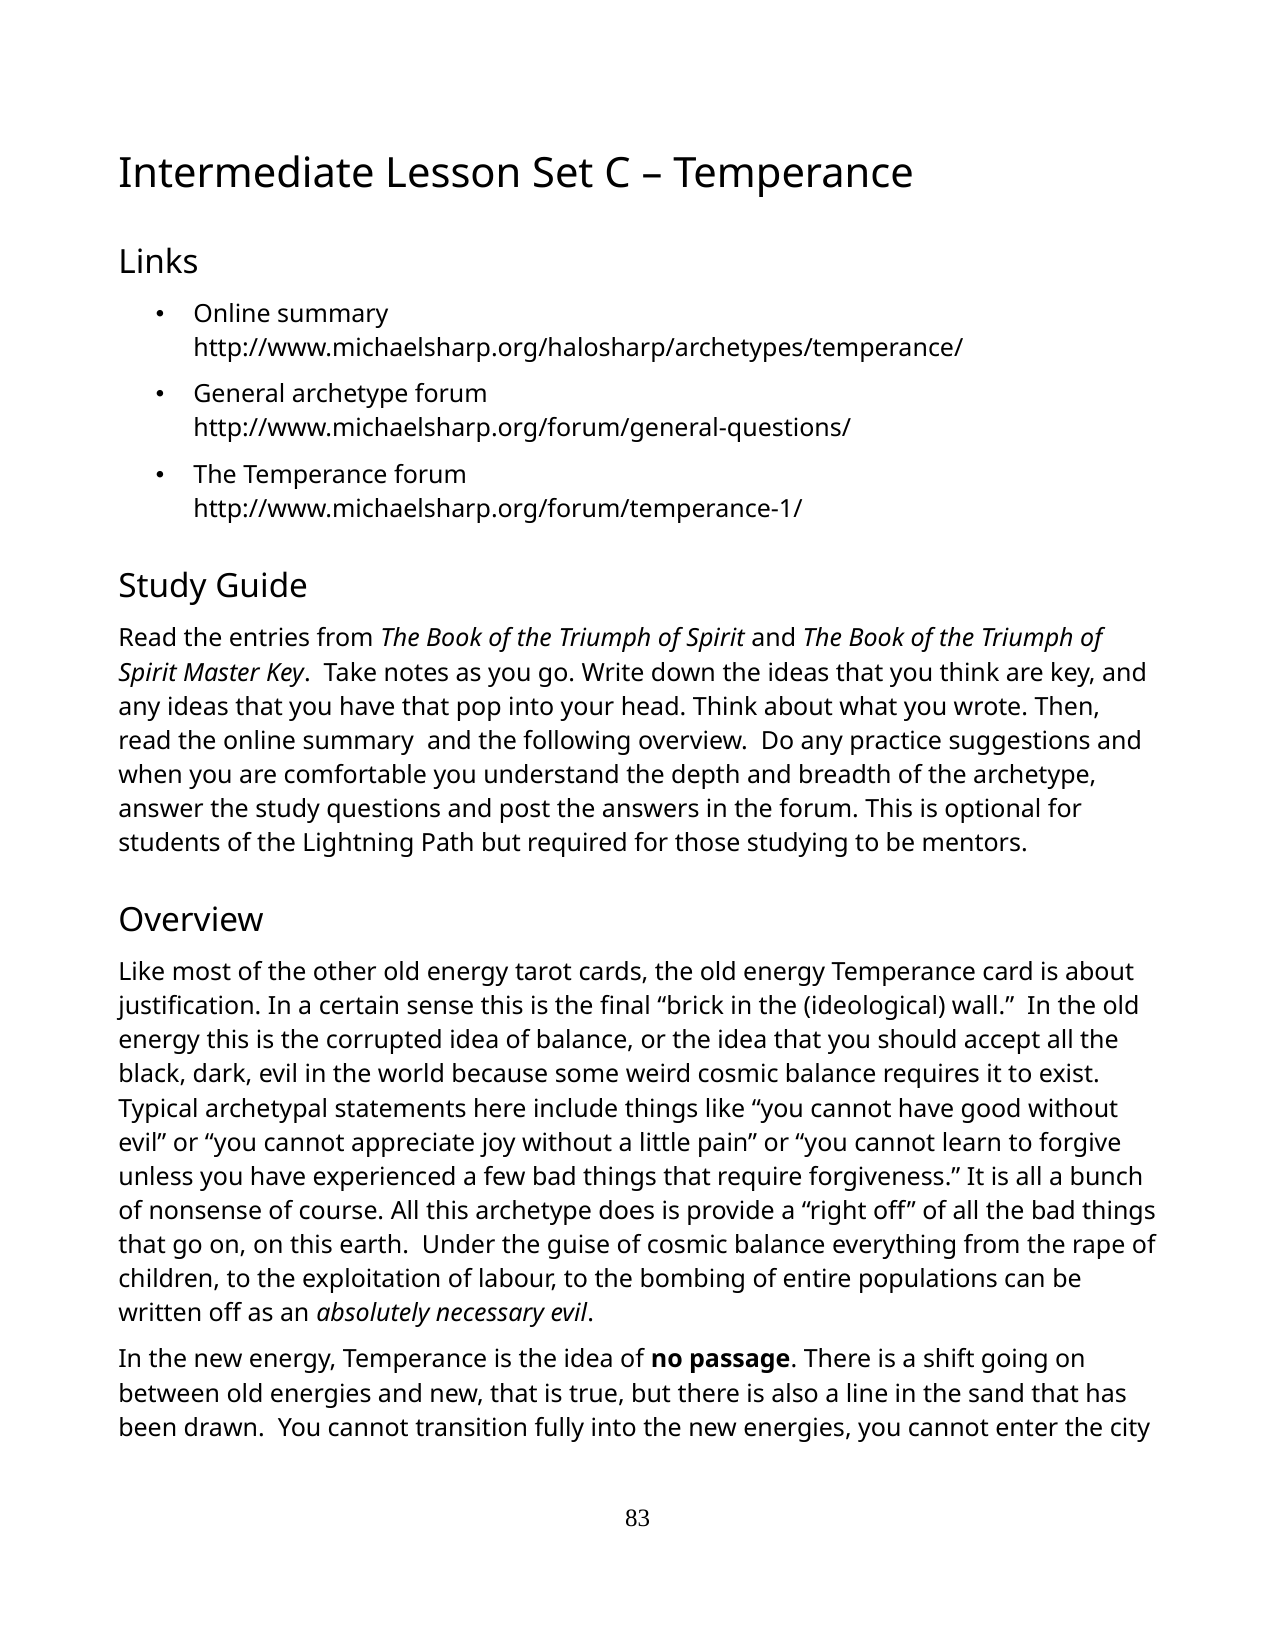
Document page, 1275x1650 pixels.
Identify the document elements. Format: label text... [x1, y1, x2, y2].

list Online summary http://www.michaelsharp.org/halosharp/archetypes/temperance/ [156, 295, 1157, 363]
text Read the entries from The Book of the Triumph of Spirit and The Book of the Triumph of Spirit Master Key. Take notes as you go. Write down the ideas that you think are key, and any ideas that you have that pop into your head. Think about what you wrote. Then, read the online summary and the following overview. Do any practice suggestions and when you are comfortable you understand the depth and breadth of the archetype, answer the study questions and post the answers in the forum. This is optional for students of the Lightning Path but required for those studying to be mentors. [118, 620, 1157, 858]
subtitle Overview [118, 896, 1157, 941]
subtitle Intermediate Lesson Set C – Temperance [118, 143, 1157, 200]
subtitle Links [118, 237, 1157, 283]
list The Temperance forum http://www.michaelsharp.org/forum/temperance-1/ [156, 457, 1157, 525]
text Like most of the other old energy tarot cards, the old energy Temperance card is about justification. In a certain sense this is the final “brick in the (ideological) wall.” In the old energy this is the corrupted idea of balance, or the idea that you should accept all the black, dark, evil in the world because some weird cosmic balance requires it to exist. Typical archetypal statements here include things like “you cannot have good without evil” or “you cannot appreciate joy without a little pain” or “you cannot learn to forgive unless you have experienced a few bad things that require forgiveness.” It is all a bunch of nonsense of course. All this archetype does is provide a “right off” of all the bad things that go on, on this earth. Under the guise of cosmic balance everything from the rape of children, to the exploitation of labour, to the bombing of entire populations can be written off as an absolutely necessary evil. [118, 954, 1157, 1329]
subtitle Study Guide [118, 562, 1157, 608]
text In the new energy, Temperance is the idea of no passage. There is a shift going on between old energies and new, that is true, but there is also a line in the sand that has been drawn. You cannot transition fully into the new energies, you cannot enter the city [118, 1341, 1157, 1443]
list General archetype forum http://www.michaelsharp.org/forum/general-questions/ [156, 376, 1157, 444]
